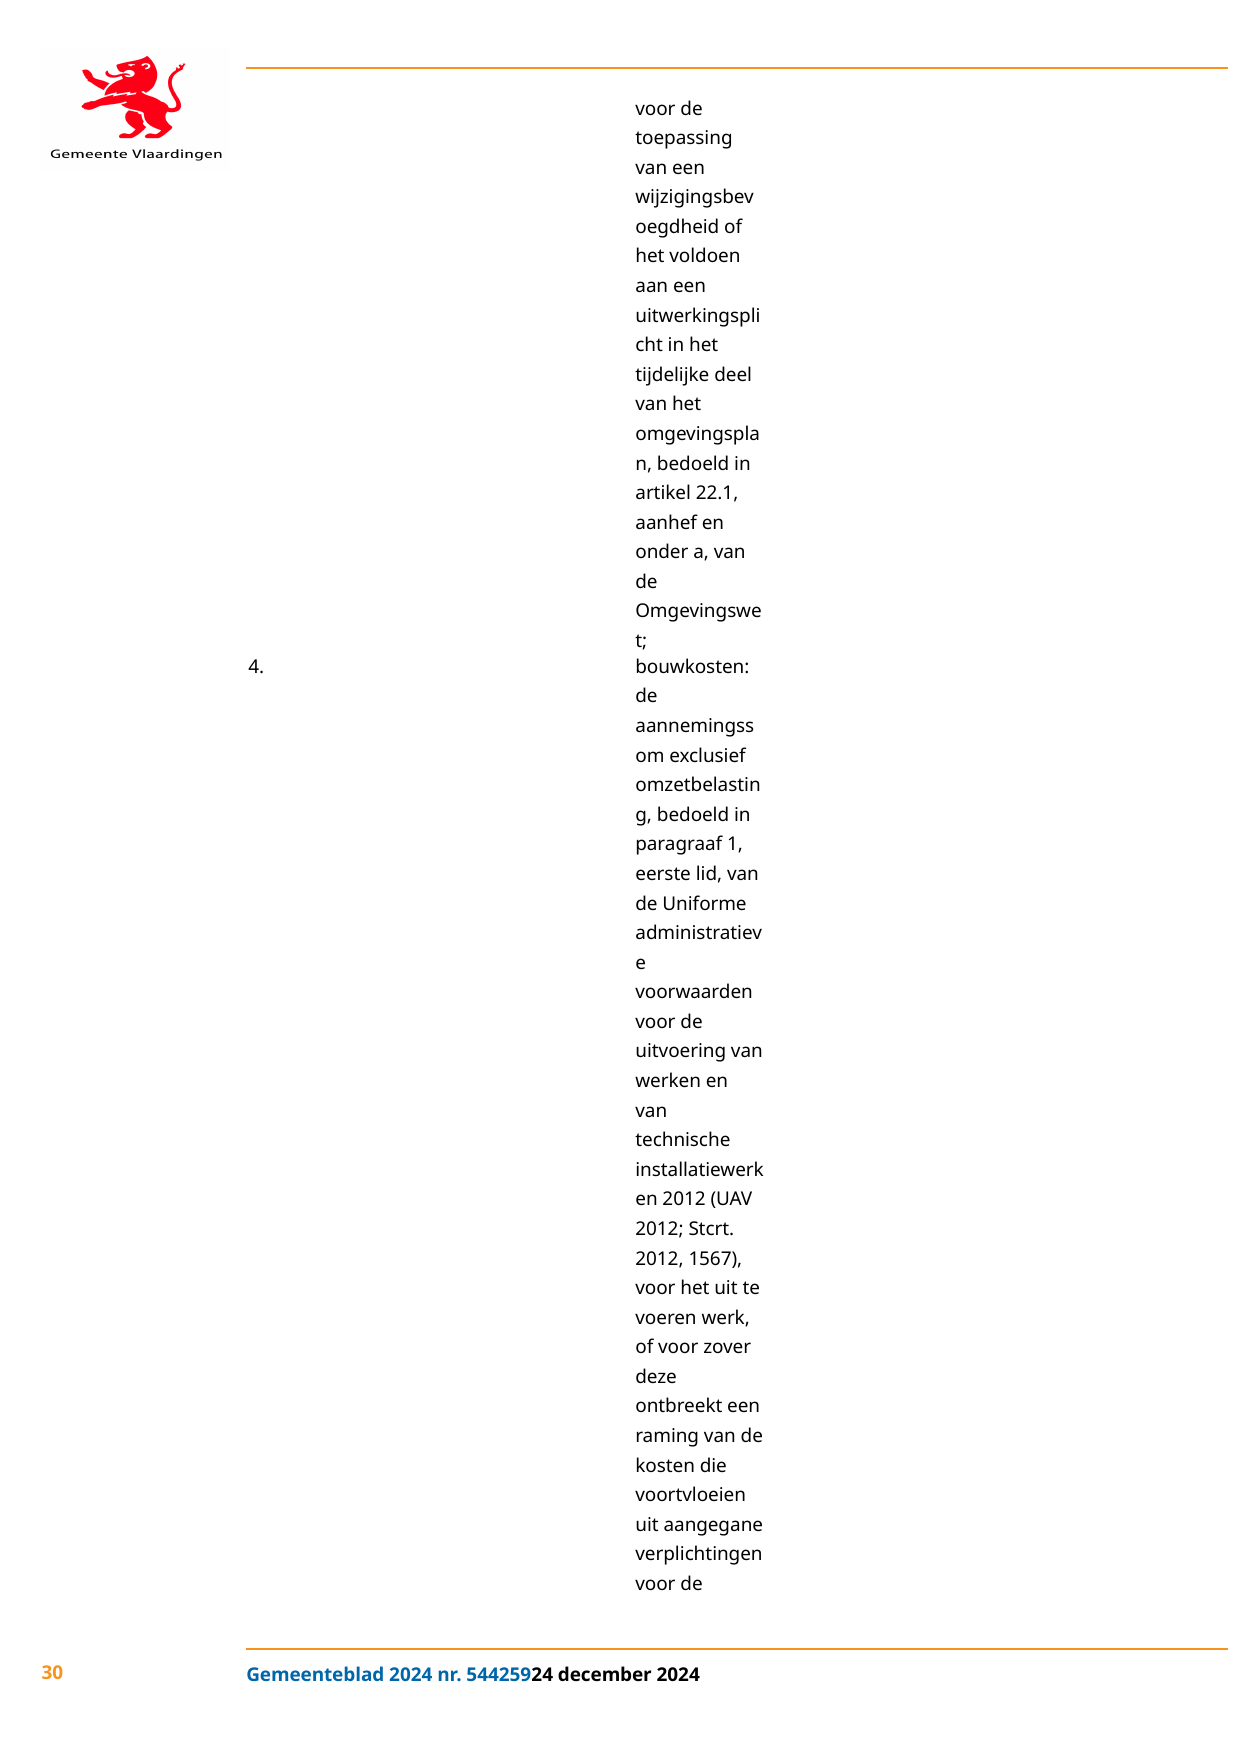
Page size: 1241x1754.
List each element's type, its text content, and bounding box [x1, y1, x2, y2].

picture [41, 47, 231, 172]
table_cell [764, 95, 893, 653]
table_cell [1023, 653, 1152, 1596]
table_cell [1023, 95, 1152, 653]
table_cell [377, 95, 506, 653]
table_cell 4. [248, 653, 377, 1596]
table_cell [894, 653, 1022, 1596]
table_cell [764, 653, 893, 1596]
table_cell [506, 653, 635, 1596]
table_cell [377, 653, 506, 1596]
table_cell [894, 95, 1022, 653]
table_cell [506, 95, 635, 653]
table_cell voor de toepassing van een wijzigingsbevoegdheid of het voldoen aan een uitwerkingsplicht in het tijdelijke deel van het omgevingsplan, bedoeld in artikel 22.1, aanhef en onder a, van de Omgevingswet; [635, 95, 764, 653]
table_cell [248, 95, 377, 653]
table_cell bouwkosten: de aannemingssom exclusief omzetbelasting, bedoeld in paragraaf 1, eerste lid, van de Uniforme administratieve voorwaarden voor de uitvoering van werken en van technische installatiewerken 2012 (UAV 2012; Stcrt. 2012, 1567), voor het uit te voeren werk, of voor zover deze ontbreekt een raming van de kosten die voortvloeien uit aangegane verplichtingen voor de [635, 653, 764, 1596]
